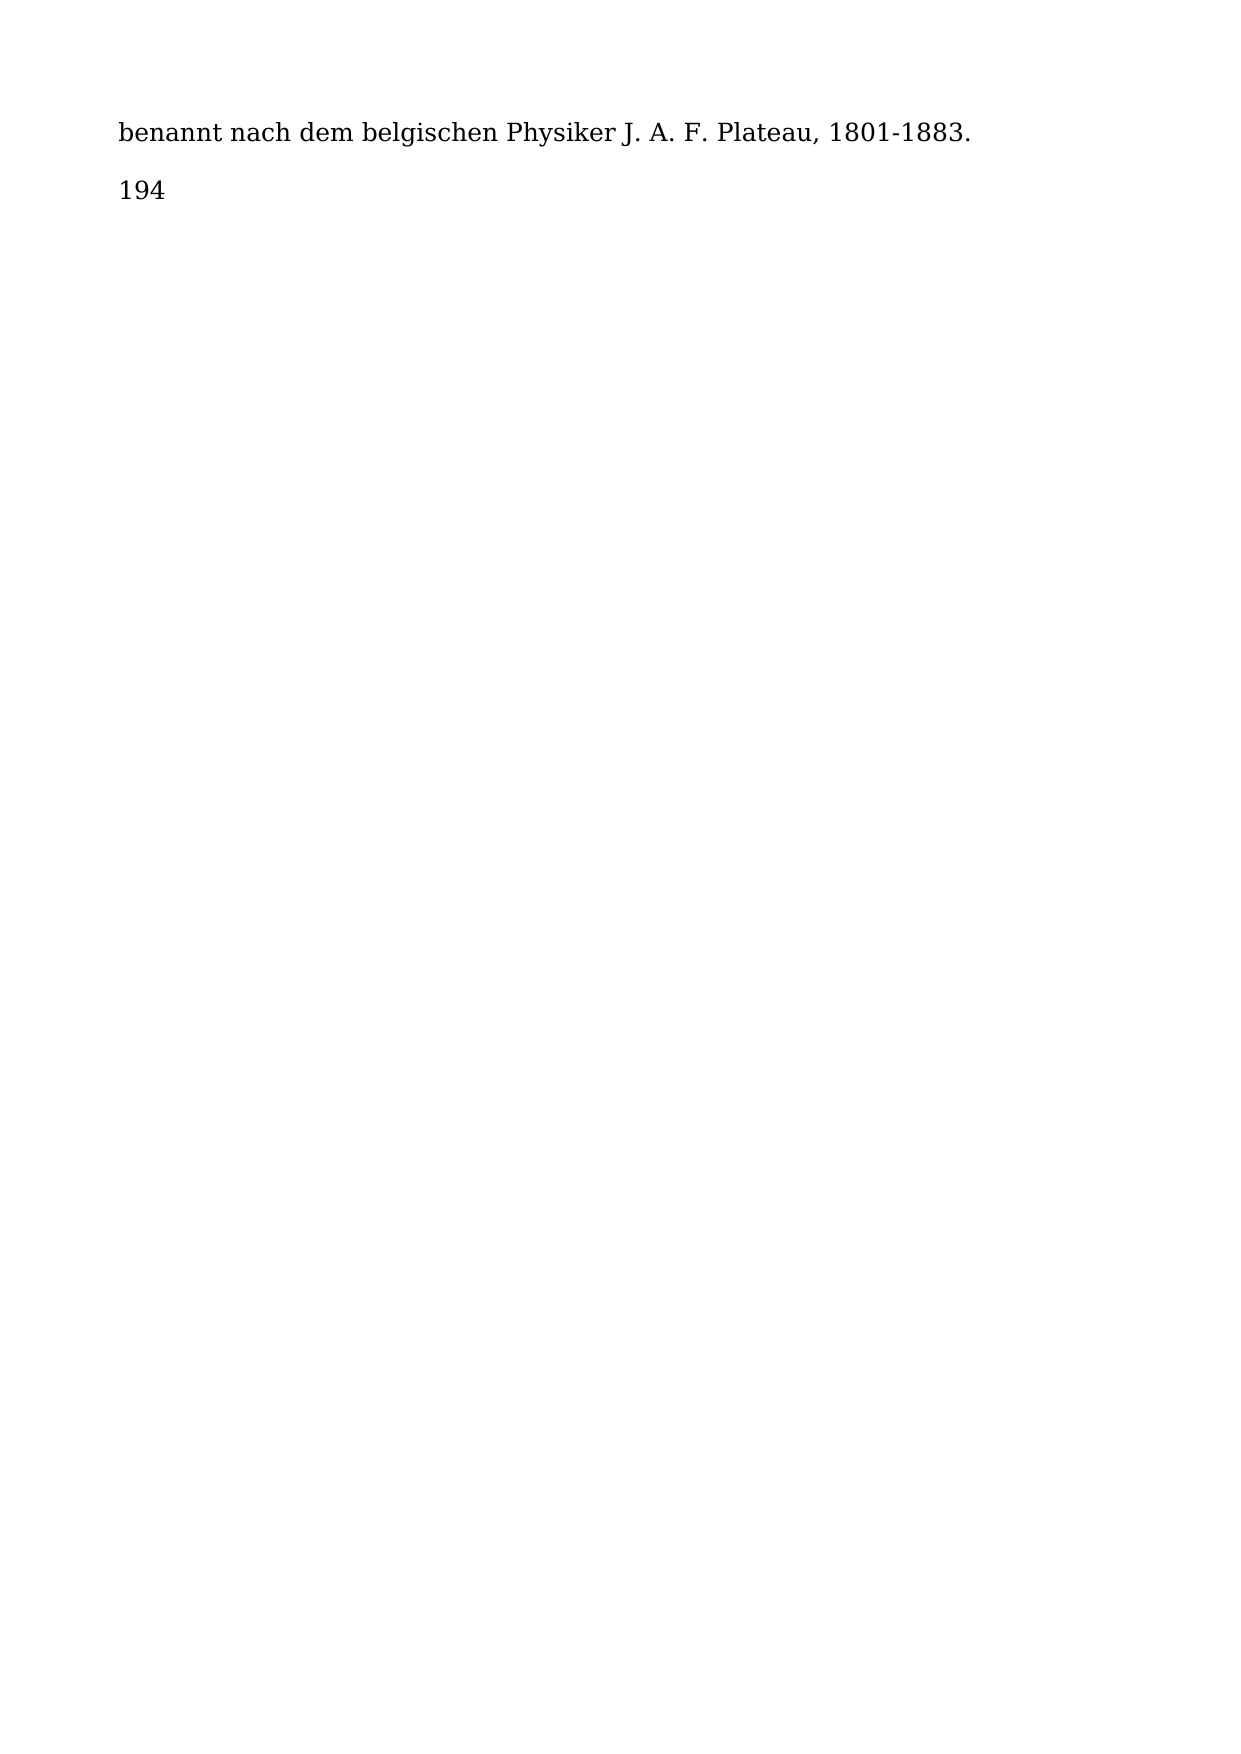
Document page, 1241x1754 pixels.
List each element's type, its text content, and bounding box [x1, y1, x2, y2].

text 194 [118, 176, 1122, 206]
text benannt nach dem belgischen Physiker J. A. F. Plateau, 1801-1883. [118, 118, 1122, 147]
